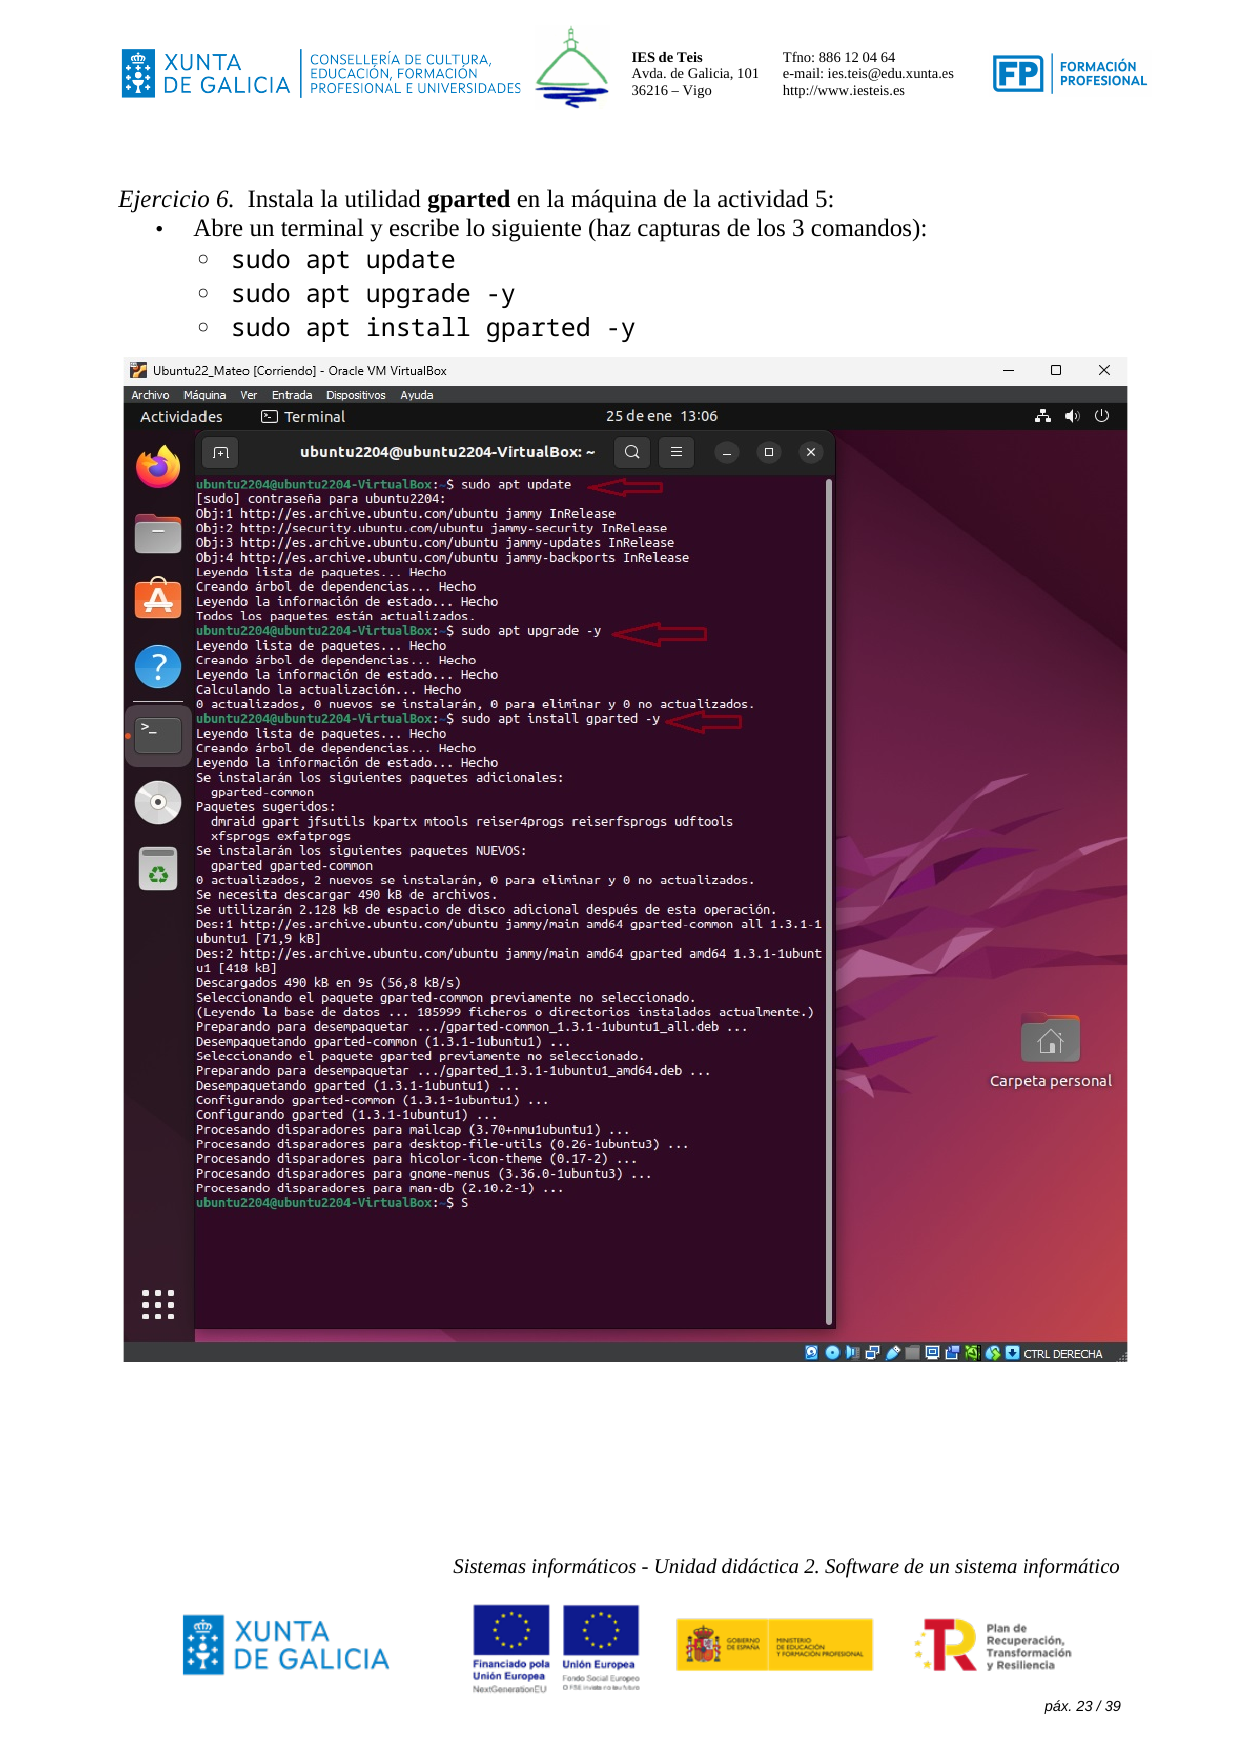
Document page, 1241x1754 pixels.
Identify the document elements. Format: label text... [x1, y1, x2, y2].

list sudo apt upgrade -y [193, 276, 1122, 310]
picture [121, 49, 521, 98]
list sudo apt install gparted -y [193, 310, 1122, 344]
picture [182, 1593, 1085, 1700]
picture [989, 50, 1153, 97]
picture [534, 25, 611, 110]
picture [123, 357, 1128, 1362]
text Ejercicio 6. Instala la utilidad gparted en la máquina de la actividad 5: [118, 184, 1122, 213]
list Abre un terminal y escribe lo siguiente (haz capturas de los 3 comandos): [156, 213, 1122, 242]
list sudo apt update [193, 242, 1122, 276]
